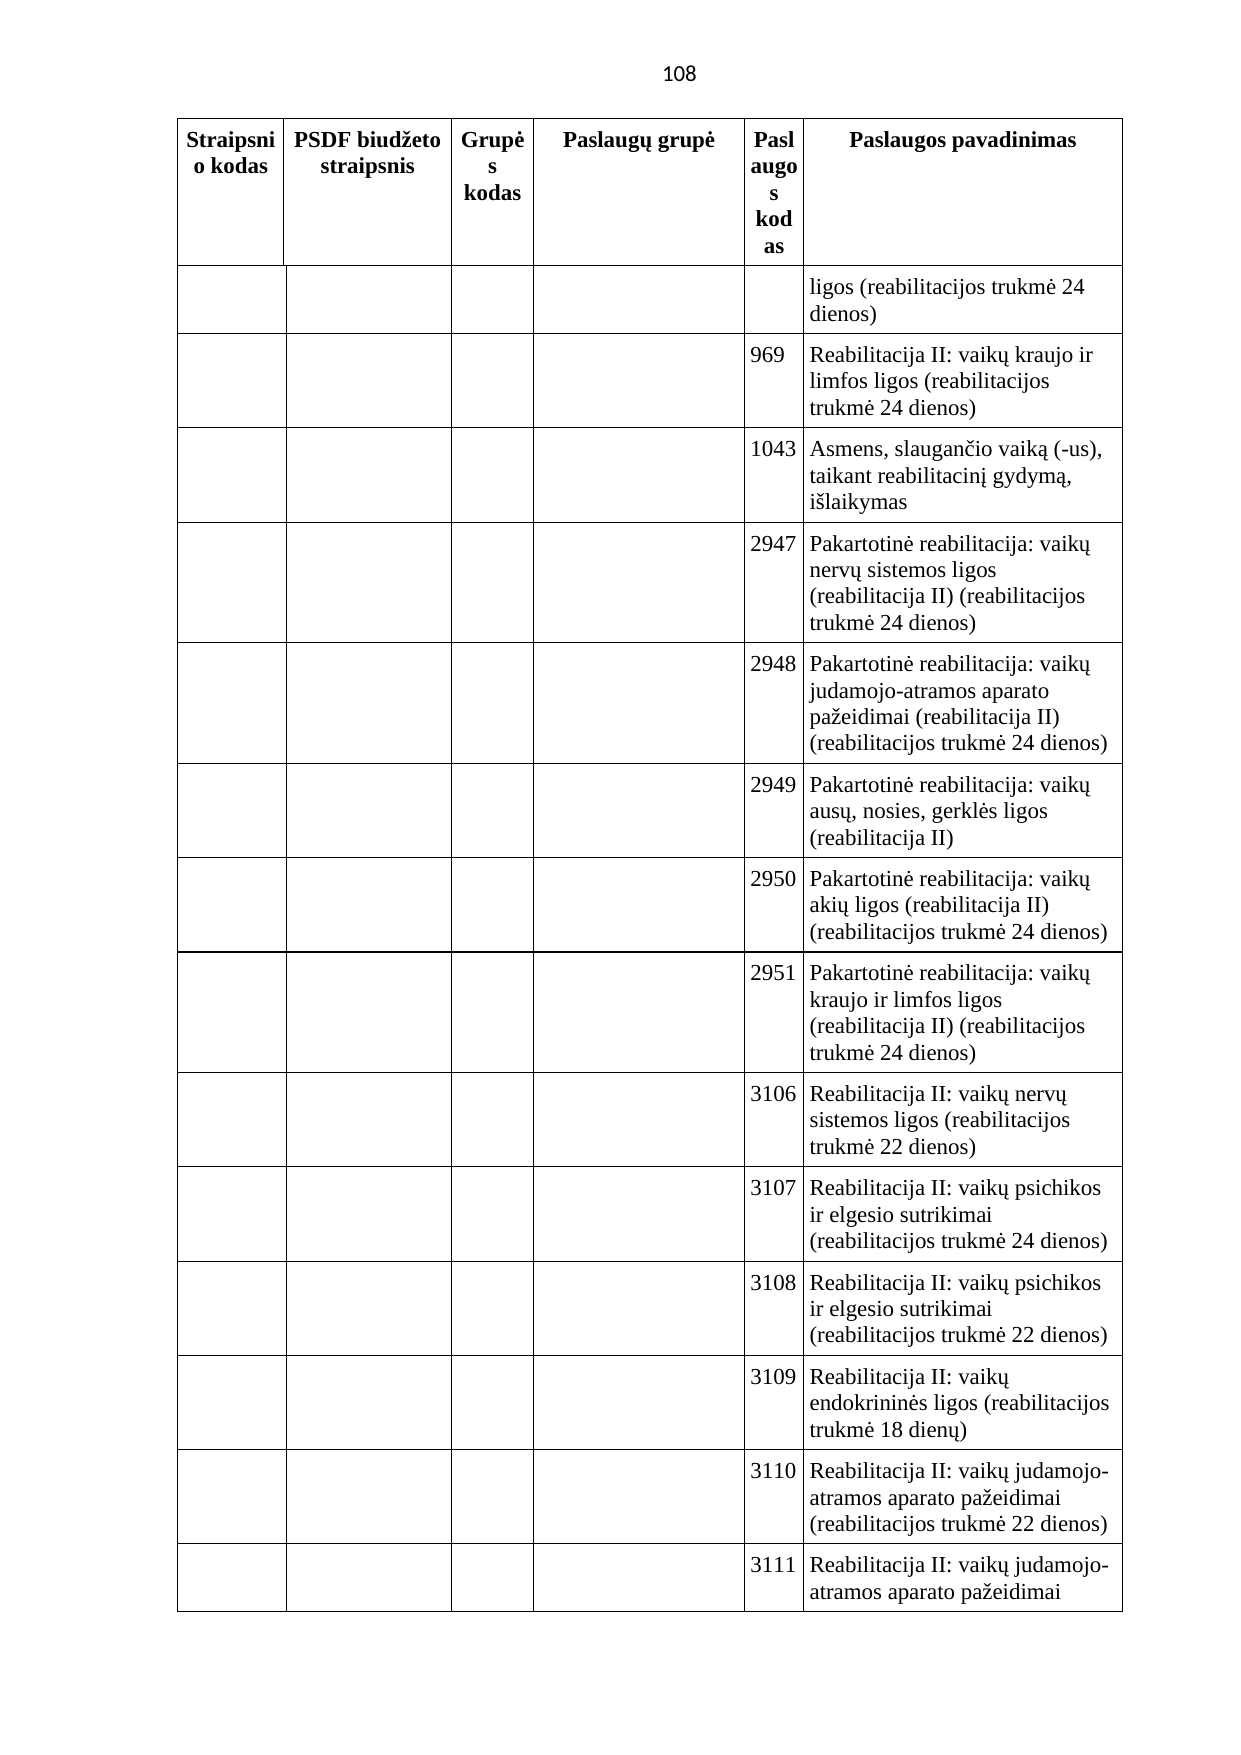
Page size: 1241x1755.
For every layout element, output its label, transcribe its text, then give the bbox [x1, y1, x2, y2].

table_cell [745, 266, 803, 333]
table_cell [534, 1450, 744, 1543]
table_cell [178, 1167, 286, 1261]
table_cell Pakartotinė reabilitacija: vaikų akių ligos (reabilitacija II) (reabilitacijos trukmė 24 dienos) [804, 858, 1122, 951]
table_header Straipsnio kodas [178, 119, 283, 265]
table_cell [534, 1544, 744, 1611]
table_cell [287, 764, 451, 857]
table_cell 3107 [745, 1167, 803, 1261]
table_cell [287, 1356, 451, 1449]
table_cell [178, 953, 286, 1072]
table_cell 1043 [745, 428, 803, 522]
table_cell [452, 858, 533, 951]
table_cell [534, 523, 744, 642]
table_cell 2948 [745, 643, 803, 763]
table_cell [452, 266, 533, 333]
table_cell [178, 523, 286, 642]
table_cell [534, 764, 744, 857]
table_cell [452, 428, 533, 522]
table_cell [452, 1356, 533, 1449]
table_cell [534, 334, 744, 427]
table_cell [287, 266, 451, 333]
table_header Paslaugos kodas [745, 119, 803, 265]
table_cell 3111 [745, 1544, 803, 1611]
table_cell [178, 1262, 286, 1355]
table_cell [287, 643, 451, 763]
table_cell ligos (reabilitacijos trukmė 24 dienos) [804, 266, 1122, 333]
table_cell [534, 1073, 744, 1166]
table_cell Reabilitacija II: vaikų psichikos ir elgesio sutrikimai (reabilitacijos trukmė 22 dienos) [804, 1262, 1122, 1355]
table_cell [287, 1544, 451, 1611]
table_cell [452, 764, 533, 857]
table_cell [534, 858, 744, 951]
table_cell Reabilitacija II: vaikų nervų sistemos ligos (reabilitacijos trukmė 22 dienos) [804, 1073, 1122, 1166]
table_cell 3108 [745, 1262, 803, 1355]
table_cell [178, 1450, 286, 1543]
table_cell [534, 1167, 744, 1261]
table_cell [287, 1073, 451, 1166]
table_cell 3106 [745, 1073, 803, 1166]
table_cell [178, 1073, 286, 1166]
table_cell Pakartotinė reabilitacija: vaikų ausų, nosies, gerklės ligos (reabilitacija II) [804, 764, 1122, 857]
table_cell [178, 1356, 286, 1449]
table_cell Reabilitacija II: vaikų kraujo ir limfos ligos (reabilitacijos trukmė 24 dienos) [804, 334, 1122, 427]
table_cell [287, 858, 451, 951]
table_cell Reabilitacija II: vaikų judamojo-atramos aparato pažeidimai [804, 1544, 1122, 1611]
table_cell [534, 953, 744, 1072]
table_cell Reabilitacija II: vaikų judamojo-atramos aparato pažeidimai (reabilitacijos trukmė 22 dienos) [804, 1450, 1122, 1543]
table_cell [287, 523, 451, 642]
table_cell [178, 764, 286, 857]
table_cell [452, 953, 533, 1072]
table_cell [452, 1073, 533, 1166]
table_cell Pakartotinė reabilitacija: vaikų nervų sistemos ligos (reabilitacija II) (reabilitacijos trukmė 24 dienos) [804, 523, 1122, 642]
table_cell [452, 643, 533, 763]
table_cell [178, 643, 286, 763]
table_header PSDF biudžeto straipsnis [284, 119, 451, 265]
table_cell [287, 428, 451, 522]
table_cell [452, 1450, 533, 1543]
table_cell 2950 [745, 858, 803, 951]
table_cell [452, 1167, 533, 1261]
table_cell [452, 1262, 533, 1355]
table_cell [287, 953, 451, 1072]
table_cell [178, 334, 286, 427]
table_cell [534, 428, 744, 522]
table_cell [178, 1544, 286, 1611]
table_cell 3109 [745, 1356, 803, 1449]
table_cell Reabilitacija II: vaikų endokrininės ligos (reabilitacijos trukmė 18 dienų) [804, 1356, 1122, 1449]
table_cell Pakartotinė reabilitacija: vaikų judamojo-atramos aparato pažeidimai (reabilitacija II) (reabilitacijos trukmė 24 dienos) [804, 643, 1122, 763]
table_cell Pakartotinė reabilitacija: vaikų kraujo ir limfos ligos (reabilitacija II) (reabilitacijos trukmė 24 dienos) [804, 953, 1122, 1072]
table_cell Asmens, slaugančio vaiką (-us), taikant reabilitacinį gydymą, išlaikymas [804, 428, 1122, 522]
table_cell [534, 1356, 744, 1449]
table_cell [287, 1262, 451, 1355]
table_cell [287, 334, 451, 427]
table_cell [534, 1262, 744, 1355]
table_header Paslaugų grupė [534, 119, 744, 265]
table_header Paslaugos pavadinimas [804, 119, 1122, 265]
table_cell [178, 858, 286, 951]
table_cell [178, 266, 286, 333]
table_cell 2947 [745, 523, 803, 642]
table_cell [178, 428, 286, 522]
table_cell [287, 1450, 451, 1543]
table_cell [287, 1167, 451, 1261]
table_cell [534, 643, 744, 763]
table_cell Reabilitacija II: vaikų psichikos ir elgesio sutrikimai (reabilitacijos trukmė 24 dienos) [804, 1167, 1122, 1261]
table_cell 3110 [745, 1450, 803, 1543]
table_cell [452, 334, 533, 427]
table_cell 969 [745, 334, 803, 427]
table_cell 2949 [745, 764, 803, 857]
table_cell 2951 [745, 953, 803, 1072]
table_cell [452, 523, 533, 642]
table_cell [534, 266, 744, 333]
table_header Grupės kodas [452, 119, 533, 265]
table_cell [452, 1544, 533, 1611]
